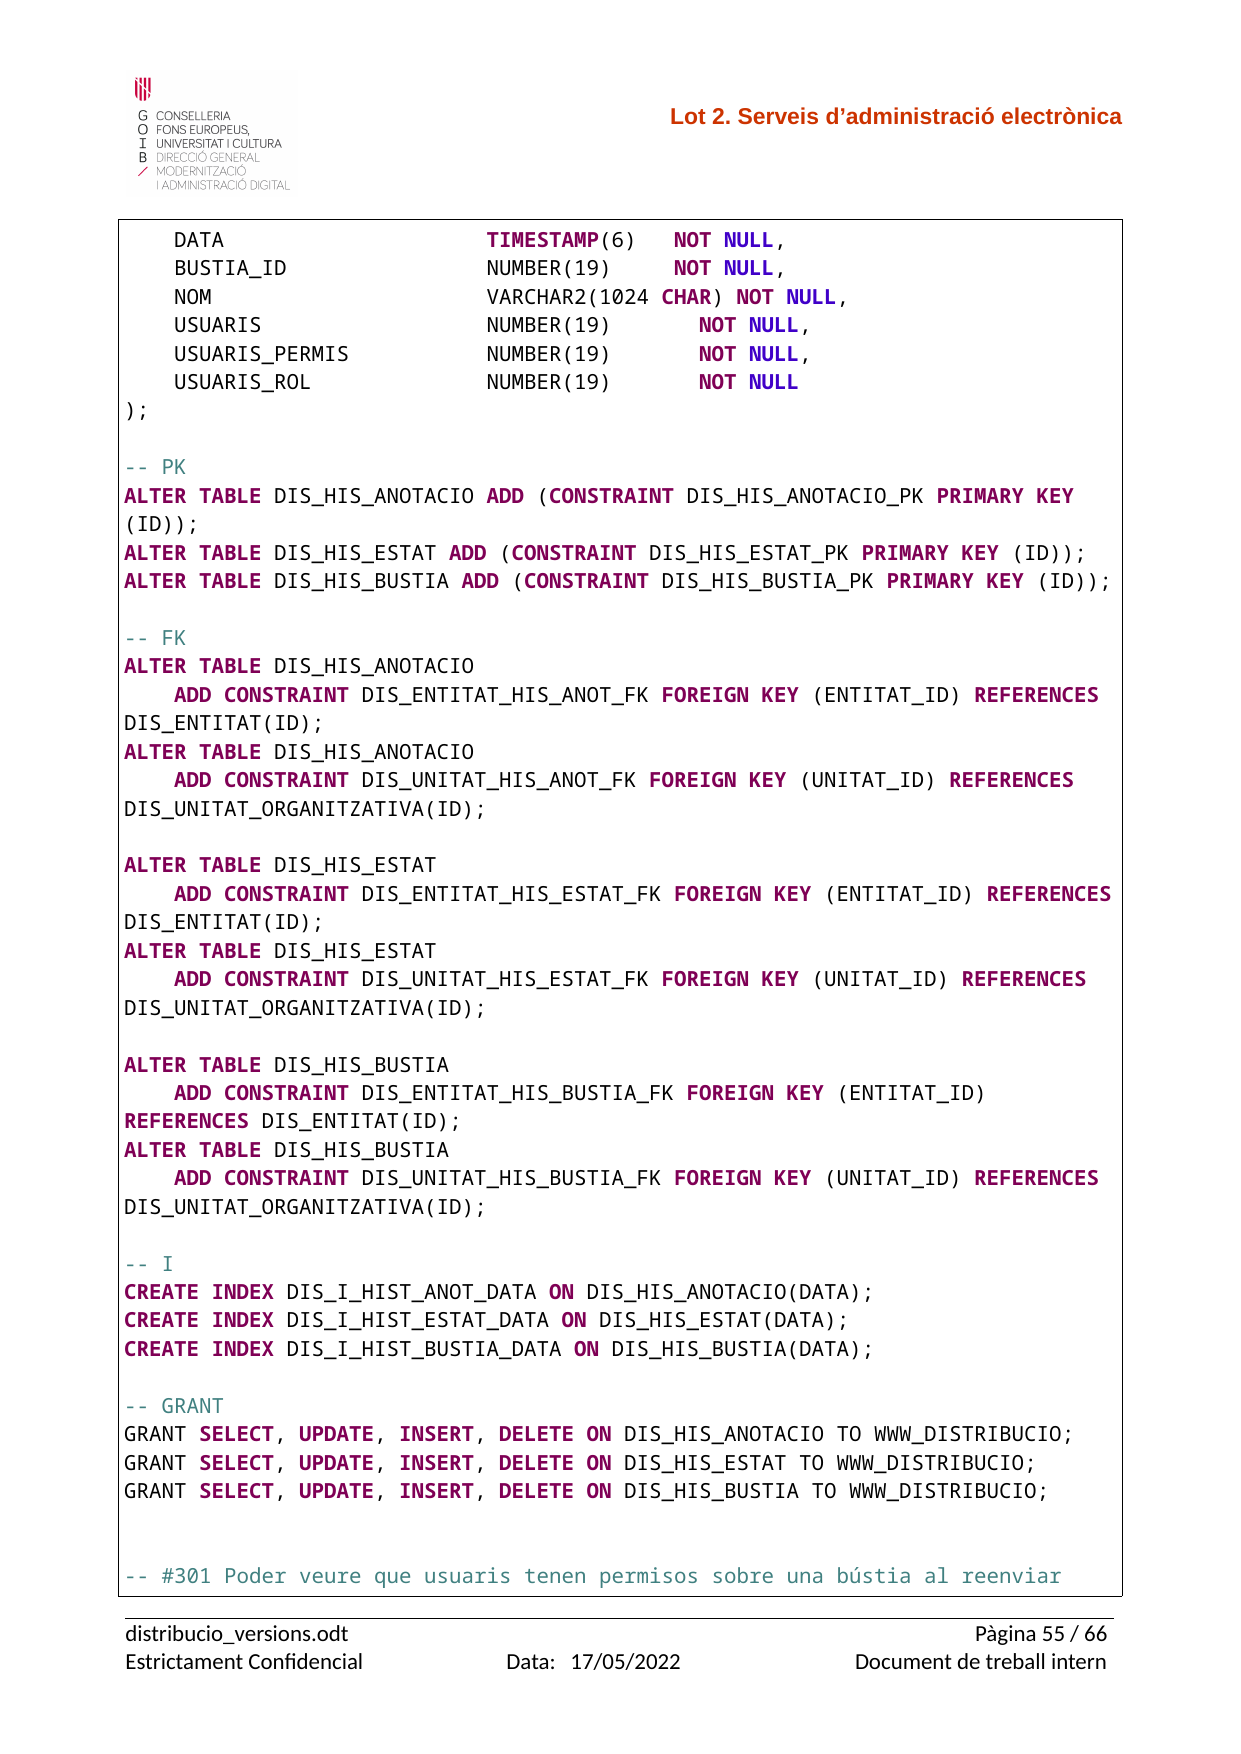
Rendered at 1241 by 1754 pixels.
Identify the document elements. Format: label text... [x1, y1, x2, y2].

picture [126, 70, 299, 197]
table_header DATA TIMESTAMP(6) NOT NULL, BUSTIA_ID NUMBER(19) NOT NULL, NOM VARCHAR2(1024 CHAR) NOT NULL, USUARIS NUMBER(19) NOT NULL, USUARIS_PERMIS NUMBER(19) NOT NULL, USUARIS_ROL NUMBER(19) NOT NULL ); -- PK ALTER TABLE DIS_HIS_ANOTACIO ADD (CONSTRAINT DIS_HIS_ANOTACIO_PK PRIMARY KEY (ID)); ALTER TABLE DIS_HIS_ESTAT ADD (CONSTRAINT DIS_HIS_ESTAT_PK PRIMARY KEY (ID)); ALTER TABLE DIS_HIS_BUSTIA ADD (CONSTRAINT DIS_HIS_BUSTIA_PK PRIMARY KEY (ID)); -- FK ALTER TABLE DIS_HIS_ANOTACIO ADD CONSTRAINT DIS_ENTITAT_HIS_ANOT_FK FOREIGN KEY (ENTITAT_ID) REFERENCES DIS_ENTITAT(ID); ALTER TABLE DIS_HIS_ANOTACIO ADD CONSTRAINT DIS_UNITAT_HIS_ANOT_FK FOREIGN KEY (UNITAT_ID) REFERENCES DIS_UNITAT_ORGANITZATIVA(ID); ALTER TABLE DIS_HIS_ESTAT ADD CONSTRAINT DIS_ENTITAT_HIS_ESTAT_FK FOREIGN KEY (ENTITAT_ID) REFERENCES DIS_ENTITAT(ID); ALTER TABLE DIS_HIS_ESTAT ADD CONSTRAINT DIS_UNITAT_HIS_ESTAT_FK FOREIGN KEY (UNITAT_ID) REFERENCES DIS_UNITAT_ORGANITZATIVA(ID); ALTER TABLE DIS_HIS_BUSTIA ADD CONSTRAINT DIS_ENTITAT_HIS_BUSTIA_FK FOREIGN KEY (ENTITAT_ID) REFERENCES DIS_ENTITAT(ID); ALTER TABLE DIS_HIS_BUSTIA ADD CONSTRAINT DIS_UNITAT_HIS_BUSTIA_FK FOREIGN KEY (UNITAT_ID) REFERENCES DIS_UNITAT_ORGANITZATIVA(ID); -- I CREATE INDEX DIS_I_HIST_ANOT_DATA ON DIS_HIS_ANOTACIO(DATA); CREATE INDEX DIS_I_HIST_ESTAT_DATA ON DIS_HIS_ESTAT(DATA); CREATE INDEX DIS_I_HIST_BUSTIA_DATA ON DIS_HIS_BUSTIA(DATA); -- GRANT GRANT SELECT, UPDATE, INSERT, DELETE ON DIS_HIS_ANOTACIO TO WWW_DISTRIBUCIO; GRANT SELECT, UPDATE, INSERT, DELETE ON DIS_HIS_ESTAT TO WWW_DISTRIBUCIO; GRANT SELECT, UPDATE, INSERT, DELETE ON DIS_HIS_BUSTIA TO WWW_DISTRIBUCIO; -- #301 Poder veure que usuaris tenen permisos sobre una bústia al reenviar [119, 220, 1122, 1596]
